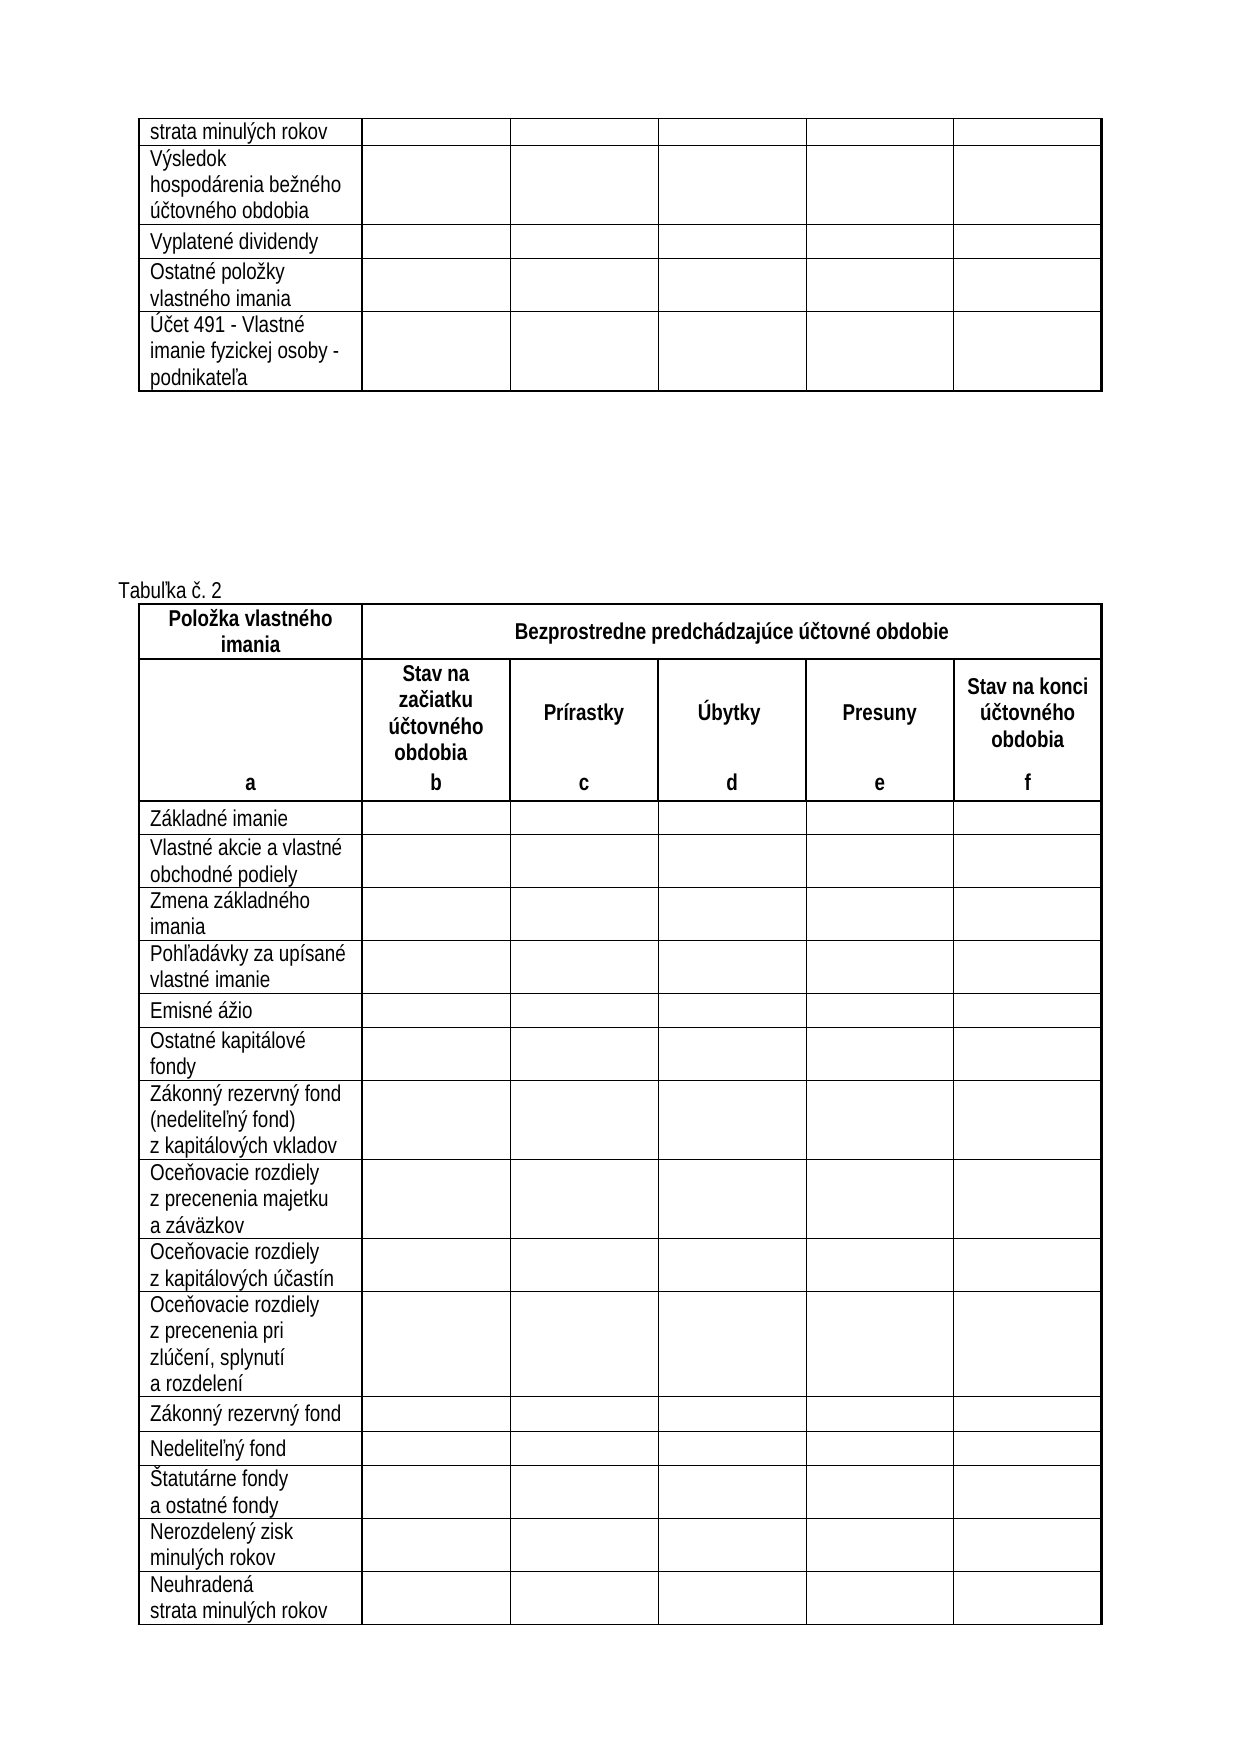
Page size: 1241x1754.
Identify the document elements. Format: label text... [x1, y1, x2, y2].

table_cell [511, 1466, 658, 1518]
table_cell [954, 1292, 1100, 1396]
table_cell [954, 225, 1100, 258]
table_cell [659, 802, 806, 834]
table_cell Zákonný rezervný fond (nedeliteľný fond) z kapitálových vkladov [140, 1081, 361, 1159]
table_cell f [955, 765, 1100, 800]
table_cell Základné imanie [140, 802, 361, 834]
table_cell Pohľadávky za upísané vlastné imanie [140, 941, 361, 992]
table_cell [807, 312, 953, 390]
table_cell a [140, 765, 361, 800]
table_cell [511, 119, 658, 144]
table_cell [954, 835, 1100, 887]
table_cell [511, 835, 658, 887]
table_cell [363, 1292, 510, 1396]
table_cell Štatutárne fondy a ostatné fondy [140, 1466, 361, 1518]
table_cell [954, 1028, 1100, 1080]
table_cell [363, 1432, 510, 1465]
table_cell [363, 1239, 510, 1291]
table_cell [954, 259, 1100, 311]
table_cell Zákonný rezervný fond [140, 1397, 361, 1431]
table_cell [363, 225, 510, 258]
table_cell [954, 1572, 1100, 1623]
table_cell [511, 259, 658, 311]
table_cell Neuhradená strata minulých rokov [140, 1572, 361, 1623]
table_cell [807, 1397, 953, 1431]
table_cell [363, 312, 510, 390]
table_cell [511, 1432, 658, 1465]
table_cell Úbytky [659, 660, 805, 765]
table_cell [659, 119, 806, 144]
table_header Bezprostredne predchádzajúce účtovné obdobie [363, 605, 1100, 658]
table_cell [954, 1081, 1100, 1159]
table_cell b [363, 765, 509, 800]
table_cell [511, 941, 658, 992]
table_cell [363, 1572, 510, 1623]
table_cell [659, 259, 806, 311]
table_cell [511, 1239, 658, 1291]
table_cell [807, 1432, 953, 1465]
table_cell [659, 1160, 806, 1238]
table_cell [511, 312, 658, 390]
table_cell [954, 119, 1100, 144]
table_cell [659, 312, 806, 390]
table_cell e [807, 765, 953, 800]
table_cell [807, 1572, 953, 1623]
table_cell [954, 888, 1100, 940]
table_cell [807, 835, 953, 887]
table_cell Oceňovacie rozdiely z precenenia pri zlúčení, splynutí a rozdelení [140, 1292, 361, 1396]
text Tabuľka č. 2 [118, 577, 1122, 603]
table_cell [659, 1292, 806, 1396]
table_cell [659, 1239, 806, 1291]
table_cell [954, 941, 1100, 992]
table_cell [954, 312, 1100, 390]
table_cell [807, 994, 953, 1027]
table_cell [807, 802, 953, 834]
table_cell [363, 802, 510, 834]
table_cell [363, 1028, 510, 1080]
table_cell [363, 146, 510, 224]
table_cell Ostatné kapitálové fondy [140, 1028, 361, 1080]
table_cell Stav na začiatku účtovného obdobia [363, 660, 509, 765]
table_cell [363, 1160, 510, 1238]
table_cell [363, 1519, 510, 1571]
table_cell [140, 660, 361, 765]
table_cell [659, 1466, 806, 1518]
table_cell [511, 1292, 658, 1396]
table_cell [511, 994, 658, 1027]
table_cell c [511, 765, 657, 800]
table_cell [659, 888, 806, 940]
table_cell Účet 491 - Vlastné imanie fyzickej osoby - podnikateľa [140, 312, 361, 390]
table_cell d [659, 765, 805, 800]
table_cell [954, 802, 1100, 834]
table_cell [659, 1519, 806, 1571]
table_cell [807, 1466, 953, 1518]
table_cell Stav na konci účtovného obdobia [955, 660, 1100, 765]
table_cell [954, 146, 1100, 224]
table_header Položka vlastného imania [140, 605, 361, 658]
table_cell [807, 888, 953, 940]
table_cell [807, 1160, 953, 1238]
table_cell Nedeliteľný fond [140, 1432, 361, 1465]
table_cell [659, 1028, 806, 1080]
table_cell Oceňovacie rozdiely z precenenia majetku a záväzkov [140, 1160, 361, 1238]
table_cell Zmena základného imania [140, 888, 361, 940]
table_cell [511, 888, 658, 940]
table_cell [511, 1519, 658, 1571]
table_cell [363, 259, 510, 311]
table_cell [807, 941, 953, 992]
table_cell [659, 1081, 806, 1159]
table_cell [659, 146, 806, 224]
table_cell [363, 119, 510, 144]
table_cell [363, 1466, 510, 1518]
table_cell [954, 994, 1100, 1027]
table_cell [659, 941, 806, 992]
table_cell Ostatné položky vlastného imania [140, 259, 361, 311]
table_cell [363, 941, 510, 992]
table_cell Oceňovacie rozdiely z kapitálových účastín [140, 1239, 361, 1291]
table_cell [659, 835, 806, 887]
table_cell [511, 146, 658, 224]
table_cell [954, 1239, 1100, 1291]
table_cell [807, 1028, 953, 1080]
table_cell [807, 146, 953, 224]
table_cell [363, 994, 510, 1027]
table_cell [511, 225, 658, 258]
table_cell [511, 1397, 658, 1431]
table_cell [363, 1081, 510, 1159]
table_cell [954, 1466, 1100, 1518]
table_cell Vlastné akcie a vlastné obchodné podiely [140, 835, 361, 887]
table_cell [659, 994, 806, 1027]
table_cell [954, 1160, 1100, 1238]
table_cell [659, 1432, 806, 1465]
table_cell [807, 1292, 953, 1396]
table_cell [511, 1572, 658, 1623]
table_cell [954, 1432, 1100, 1465]
table_cell Výsledok hospodárenia bežného účtovného obdobia [140, 146, 361, 224]
table_cell [807, 259, 953, 311]
table_cell Presuny [807, 660, 953, 765]
table_cell [954, 1519, 1100, 1571]
table_cell [659, 1397, 806, 1431]
table_cell Vyplatené dividendy [140, 225, 361, 258]
table_cell [807, 1239, 953, 1291]
table_cell [954, 1397, 1100, 1431]
table_cell [511, 1160, 658, 1238]
table_cell Emisné ážio [140, 994, 361, 1027]
table_cell [659, 225, 806, 258]
table_cell [807, 225, 953, 258]
table_cell [511, 1081, 658, 1159]
table_cell [511, 1028, 658, 1080]
table_cell [807, 1081, 953, 1159]
table_cell Prírastky [511, 660, 657, 765]
table_cell strata minulých rokov [140, 119, 361, 144]
table_cell [807, 119, 953, 144]
table_cell [659, 1572, 806, 1623]
table_cell [511, 802, 658, 834]
table_cell [363, 888, 510, 940]
table_cell [807, 1519, 953, 1571]
table_cell [363, 1397, 510, 1431]
table_cell [363, 835, 510, 887]
table_cell Nerozdelený zisk minulých rokov [140, 1519, 361, 1571]
